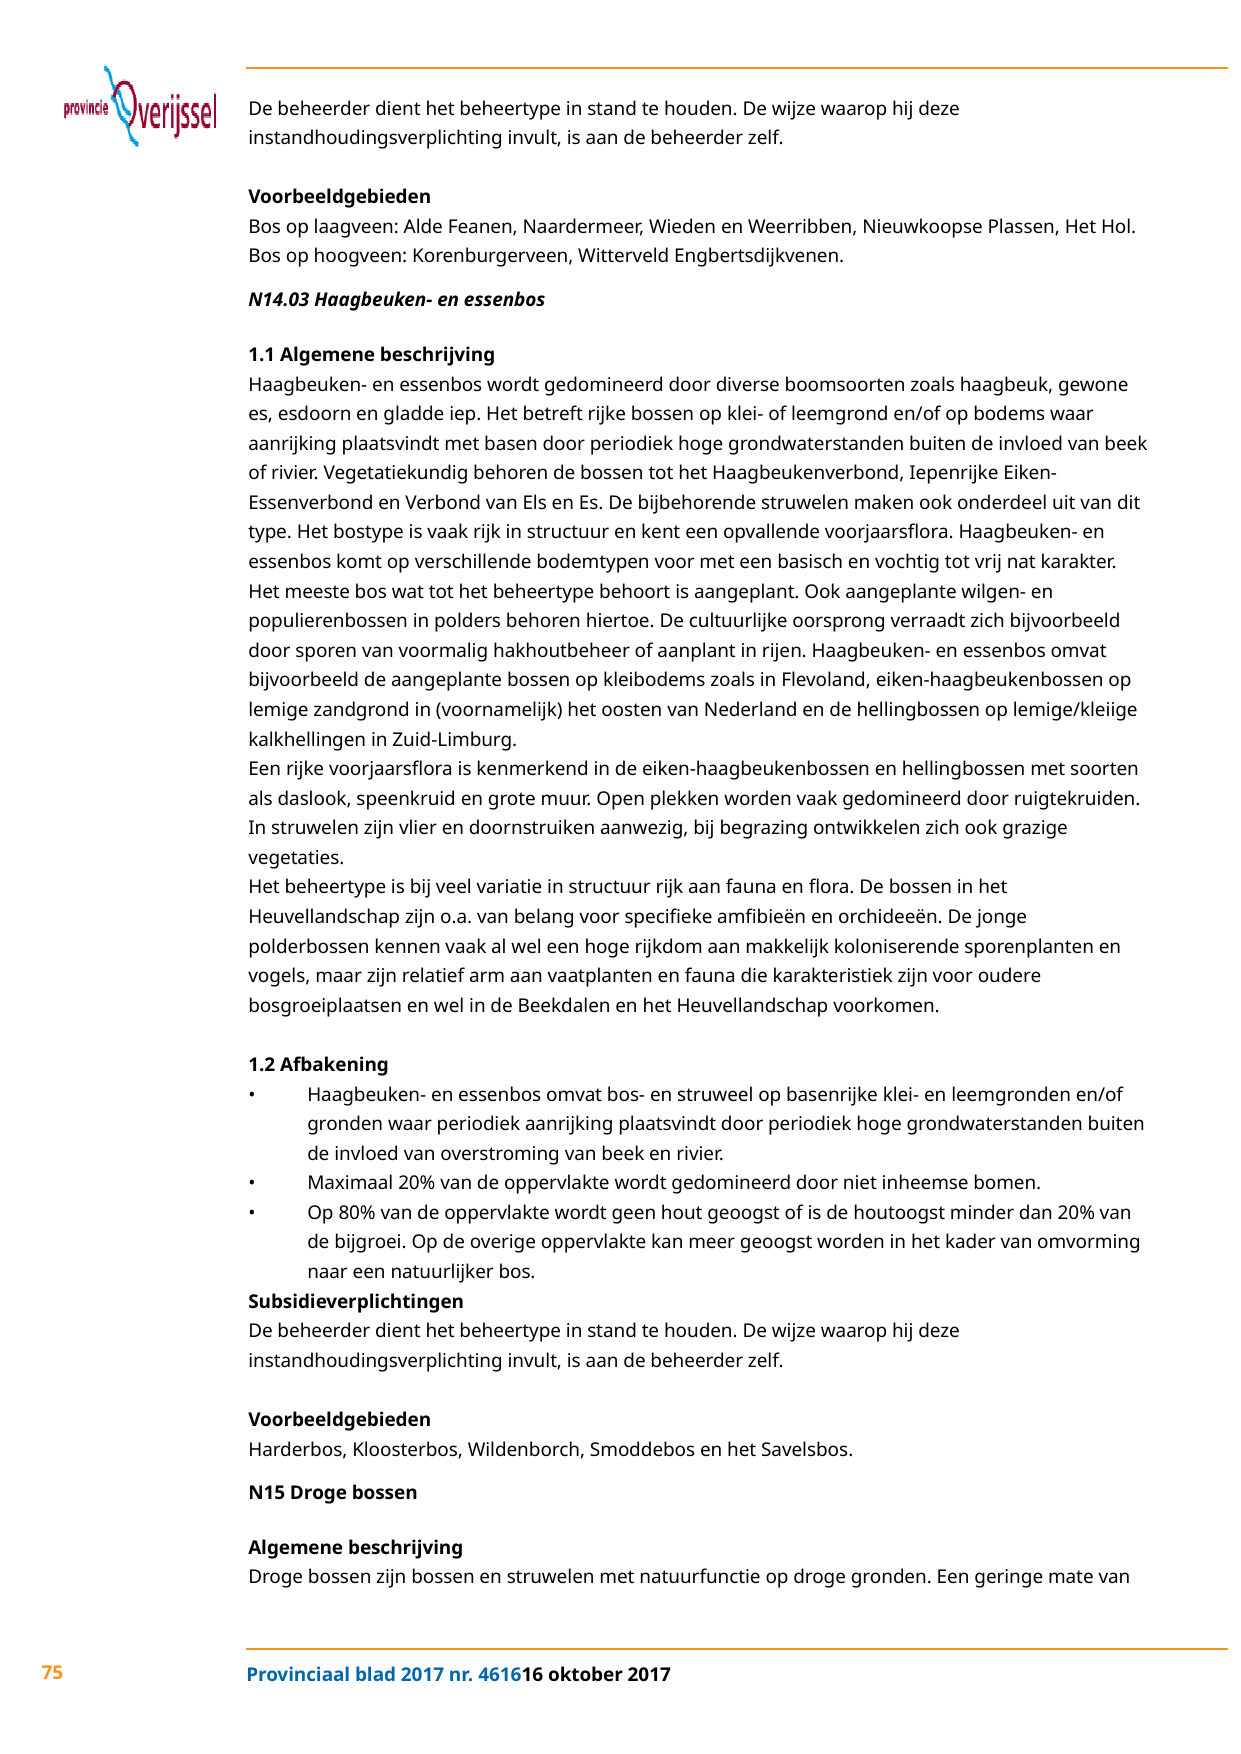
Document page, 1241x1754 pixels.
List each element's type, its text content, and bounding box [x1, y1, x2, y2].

text De beheerder dient het beheertype in stand te houden. De wijze waarop hij deze instandhoudingsverplichting invult, is aan de beheerder zelf. [248, 95, 1152, 150]
list Haagbeuken- en essenbos omvat bos- en struweel op basenrijke klei- en leemgronden en/of gronden waar periodiek aanrijking plaatsvindt door periodiek hoge grondwaterstanden buiten de invloed van overstroming van beek en rivier. [248, 1081, 1152, 1166]
text Droge bossen zijn bossen en struwelen met natuurfunctie op droge gronden. Een geringe mate van [248, 1564, 1152, 1589]
text Het beheertype is bij veel variatie in structuur rijk aan fauna en flora. De bossen in het Heuvellandschap zijn o.a. van belang voor specifieke amfibieën en orchideeën. De jonge polderbossen kennen vaak al wel een hoge rijkdom aan makkelijk koloniserende sporenplanten en vogels, maar zijn relatief arm aan vaatplanten en fauna die karakteristiek zijn voor oudere bosgroeiplaatsen en wel in de Beekdalen en het Heuvellandschap voorkomen. [248, 874, 1152, 1018]
picture [41, 47, 231, 172]
text 1.1 Algemene beschrijving [248, 341, 1152, 367]
text Voorbeeldgebieden [248, 1406, 1152, 1432]
text De beheerder dient het beheertype in stand te houden. De wijze waarop hij deze instandhoudingsverplichting invult, is aan de beheerder zelf. [248, 1317, 1152, 1373]
text Algemene beschrijving [248, 1534, 1152, 1560]
text Een rijke voorjaarsflora is kenmerkend in de eiken-haagbeukenbossen en hellingbossen met soorten als daslook, speenkruid en grote muur. Open plekken worden vaak gedomineerd door ruigtekruiden. In struwelen zijn vlier en doornstruiken aanwezig, bij begrazing ontwikkelen zich ook grazige vegetaties. [248, 755, 1152, 870]
list Op 80% van de oppervlakte wordt geen hout geoogst of is de houtoogst minder dan 20% van de bijgroei. Op de overige oppervlakte kan meer geoogst worden in het kader van omvorming naar een natuurlijker bos. [248, 1199, 1152, 1284]
list Maximaal 20% van de oppervlakte wordt gedomineerd door niet inheemse bomen. [248, 1169, 1152, 1195]
text Het meeste bos wat tot het beheertype behoort is aangeplant. Ook aangeplante wilgen- en populierenbossen in polders behoren hiertoe. De cultuurlijke oorsprong verraadt zich bijvoorbeeld door sporen van voormalig hakhoutbeheer of aanplant in rijen. Haagbeuken- en essenbos omvat bijvoorbeeld de aangeplante bossen op kleibodems zoals in Flevoland, eiken-haagbeukenbossen op lemige zandgrond in (voornamelijk) het oosten van Nederland en de hellingbossen op lemige/kleiige kalkhellingen in Zuid-Limburg. [248, 578, 1152, 751]
text N15 Droge bossen [248, 1479, 1152, 1504]
text Haagbeuken- en essenbos wordt gedomineerd door diverse boomsoorten zoals haagbeuk, gewone es, esdoorn en gladde iep. Het betreft rijke bossen op klei- of leemgrond en/of op bodems waar aanrijking plaatsvindt met basen door periodiek hoge grondwaterstanden buiten de invloed van beek of rivier. Vegetatiekundig behoren de bossen tot het Haagbeukenverbond, Iepenrijke Eiken-Essenverbond en Verbond van Els en Es. De bijbehorende struwelen maken ook onderdeel uit van dit type. Het bostype is vaak rijk in structuur en kent een opvallende voorjaarsflora. Haagbeuken- en essenbos komt op verschillende bodemtypen voor met een basisch en vochtig tot vrij nat karakter. [248, 371, 1152, 574]
text Harderbos, Kloosterbos, Wildenborch, Smoddebos en het Savelsbos. [248, 1436, 1152, 1461]
text Voorbeeldgebieden [248, 183, 1152, 209]
text Bos op laagveen: Alde Feanen, Naardermeer, Wieden en Weerribben, Nieuwkoopse Plassen, Het Hol. [248, 213, 1152, 239]
text Subsidieverplichtingen [248, 1288, 1152, 1313]
text N14.03 Haagbeuken- en essenbos [248, 286, 1152, 312]
text Bos op hoogveen: Korenburgerveen, Witterveld Engbertsdijkvenen. [248, 243, 1152, 268]
text 1.2 Afbakening [248, 1051, 1152, 1077]
